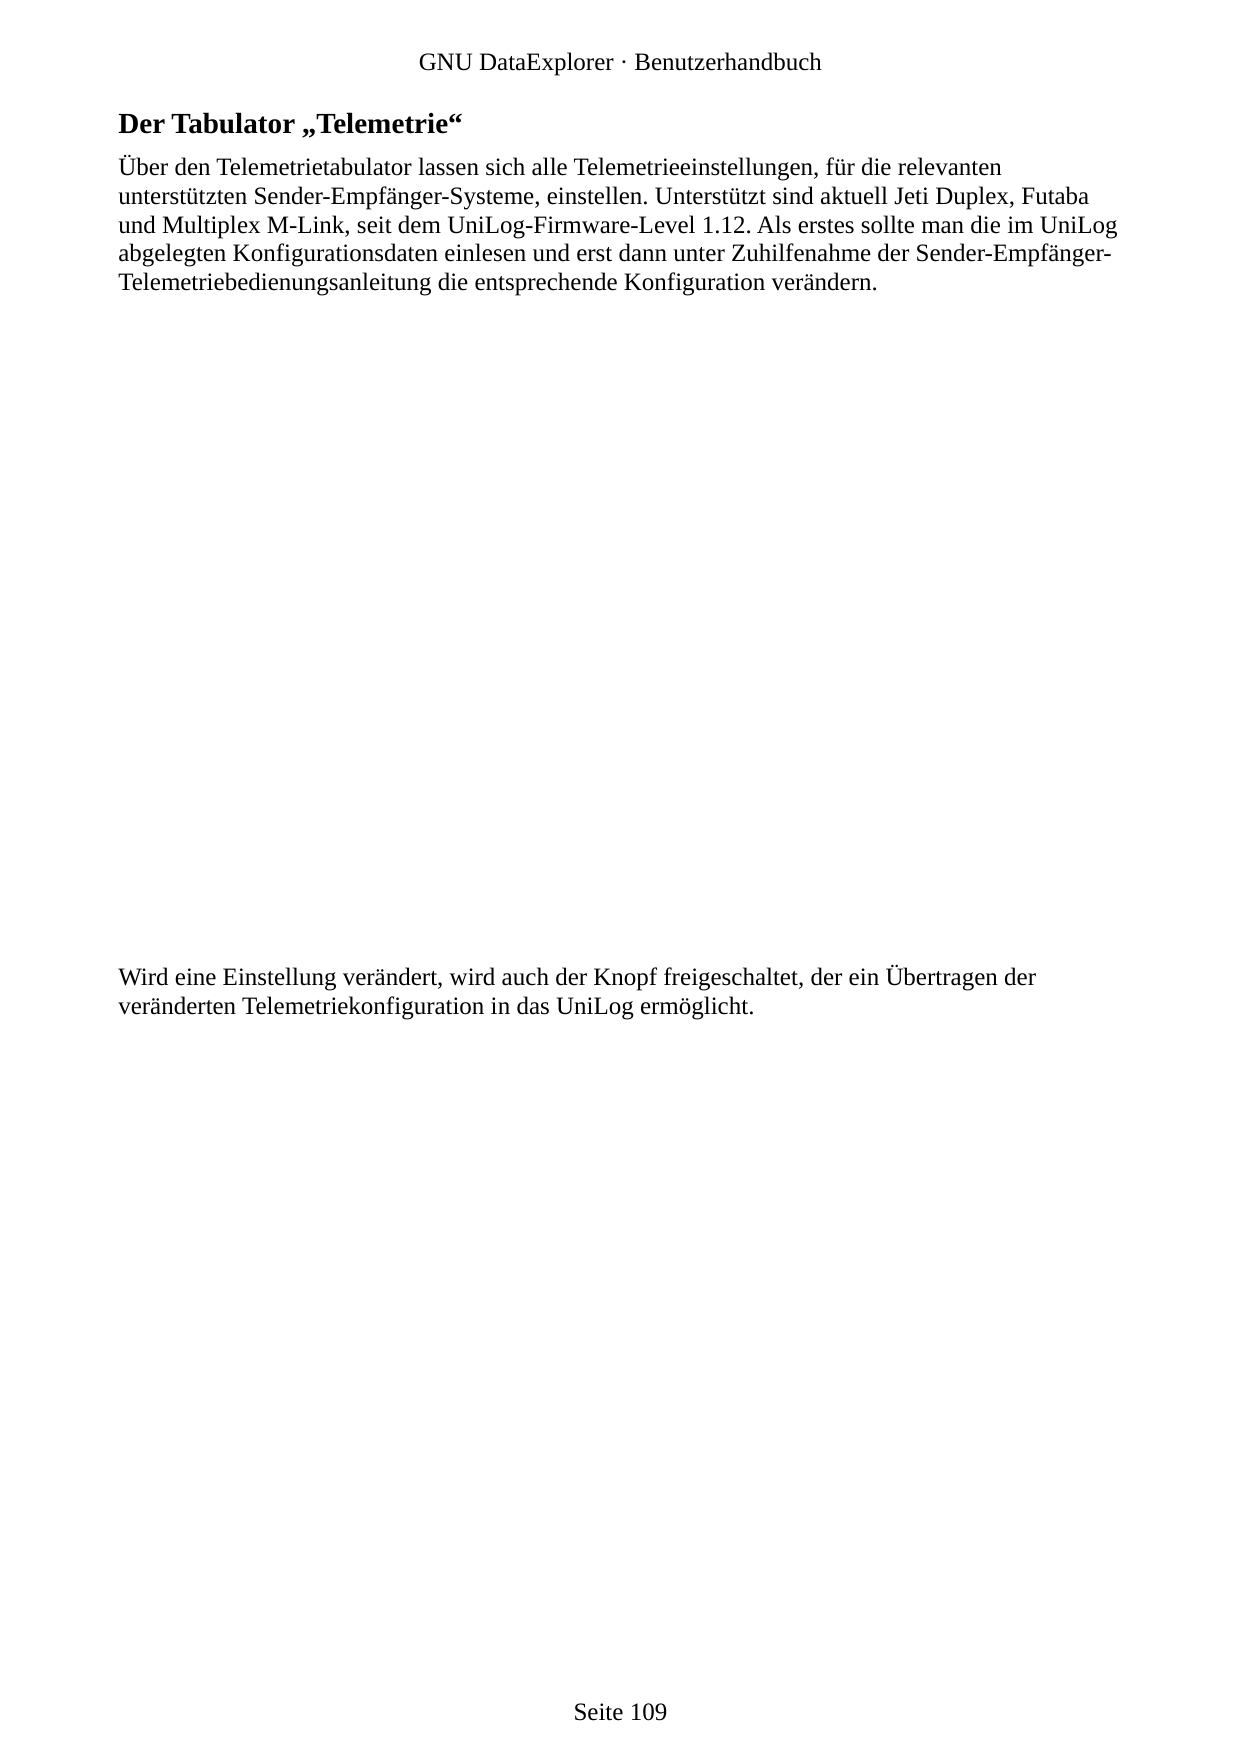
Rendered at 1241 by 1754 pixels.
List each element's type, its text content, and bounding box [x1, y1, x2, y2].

subtitle Der Tabulator „Telemetrie“ [118, 106, 1122, 140]
text Über den Telemetrietabulator lassen sich alle Telemetrieeinstellungen, für die relevanten unterstützten Sender-Empfänger-Systeme, einstellen. Unterstützt sind aktuell Jeti Duplex, Futaba und Multiplex M-Link, seit dem UniLog-Firmware-Level 1.12. Als erstes sollte man die im UniLog abgelegten Konfigurationsdaten einlesen und erst dann unter Zuhilfenahme der Sender-Empfänger-Telemetriebedienungsanleitung die entsprechende Konfiguration verändern. [118, 152, 1122, 296]
text Wird eine Einstellung verändert, wird auch der Knopf freigeschaltet, der ein Übertragen der veränderten Telemetriekonfiguration in das UniLog ermöglicht. [118, 962, 1122, 1019]
